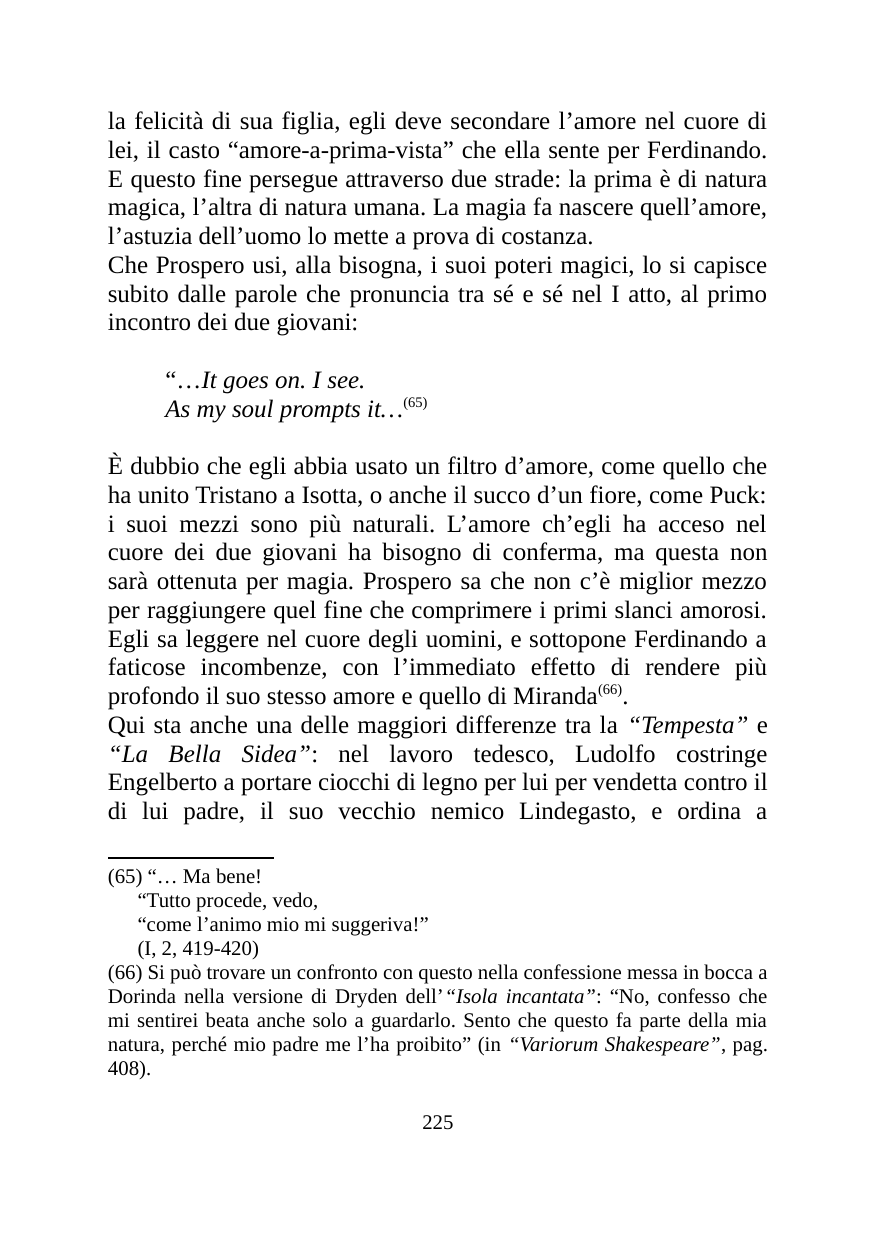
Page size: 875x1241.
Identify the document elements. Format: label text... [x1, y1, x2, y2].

text “Tutto procede, vedo, [137, 888, 768, 912]
text Si può trovare un confronto con questo nella confessione messa in bocca a Dorinda nella versione di Dryden dell’“Isola incantata”: “No, confesso che mi sentirei beata anche solo a guardarlo. Sento che questo fa parte della mia natura, perché mio padre me l’ha proibito” (in “Variorum Shakespeare”, pag. 408). [108, 960, 768, 1080]
text “come l’animo mio mi suggeriva!” [137, 912, 768, 936]
text Che Prospero usi, alla bisogna, i suoi poteri magici, lo si capisce subito dalle parole che pronuncia tra sé e sé nel I atto, al primo incontro dei due giovani: [108, 250, 768, 336]
text Qui sta anche una delle maggiori differenze tra la “Tempesta” e “La Bella Sidea”: nel lavoro tedesco, Ludolfo costringe Engelberto a portare ciocchi di legno per lui per vendetta contro il di lui padre, il suo vecchio nemico Lindegasto, e ordina a [108, 710, 768, 825]
text “…It goes on. I see. [165, 365, 768, 394]
text “… Ma bene! [108, 864, 768, 888]
text As my soul prompts it… [165, 394, 768, 422]
text (I, 2, 419-420) [137, 936, 768, 960]
text È dubbio che egli abbia usato un filtro d’amore, come quello che ha unito Tristano a Isotta, o anche il succo d’un fiore, come Puck: i suoi mezzi sono più naturali. L’amore ch’egli ha acceso nel cuore dei due giovani ha bisogno di conferma, ma questa non sarà ottenuta per magia. Prospero sa che non c’è miglior mezzo per raggiungere quel fine che comprimere i primi slanci amorosi. Egli sa leggere nel cuore degli uomini, e sottopone Ferdinando a faticose incombenze, con l’immediato effetto di rendere più profondo il suo stesso amore e quello di Miranda. [108, 451, 768, 710]
text la felicità di sua figlia, egli deve secondare l’amore nel cuore di lei, il casto “amore-a-prima-vista” che ella sente per Ferdinando. E questo fine persegue attraverso due strade: la prima è di natura magica, l’altra di natura umana. La magia fa nascere quell’amore, l’astuzia dell’uomo lo mette a prova di costanza. [108, 106, 768, 250]
